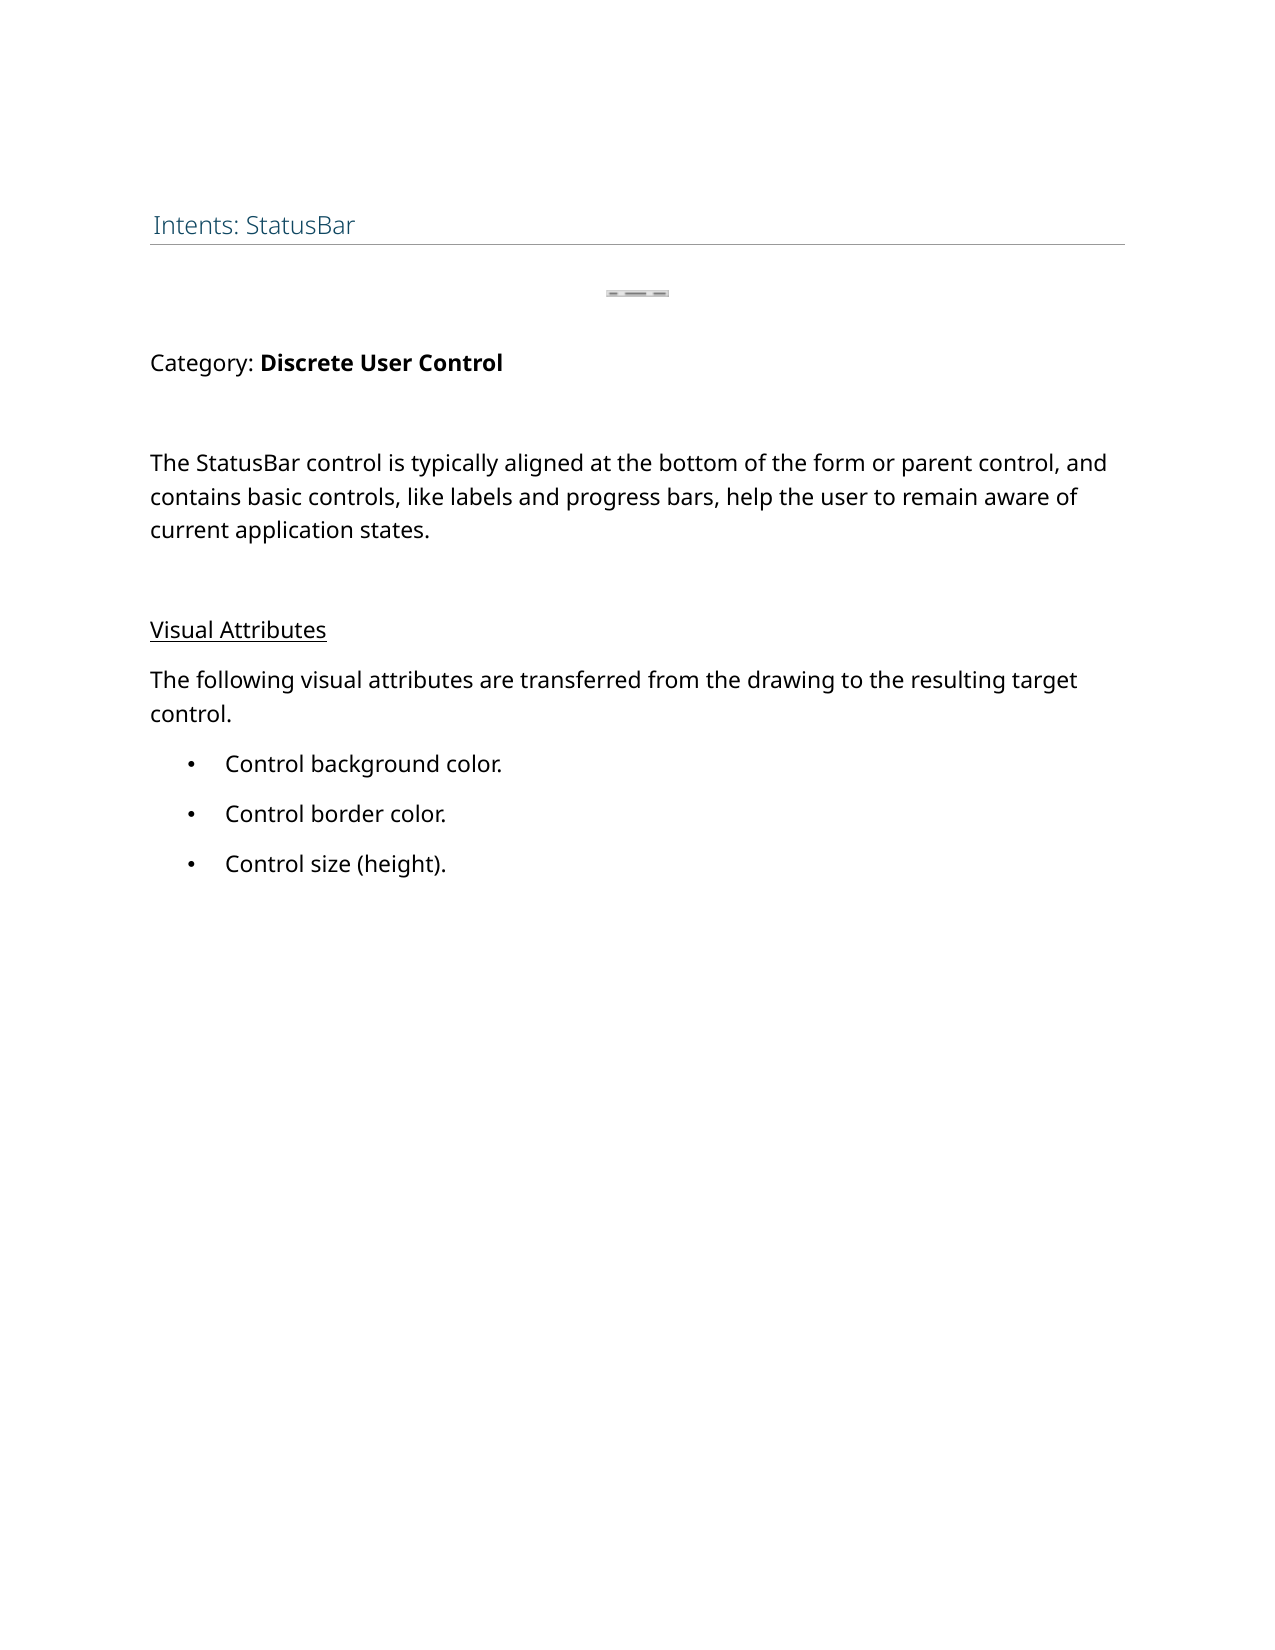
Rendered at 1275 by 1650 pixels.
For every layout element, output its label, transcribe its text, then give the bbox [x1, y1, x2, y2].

text The StatusBar control is typically aligned at the bottom of the form or parent control, and contains basic controls, like labels and progress bars, help the user to remain aware of current application states. [150, 447, 1125, 545]
text Visual Attributes [150, 614, 1125, 646]
text Category: Discrete User Control [150, 347, 1125, 378]
subtitle Intents: StatusBar [150, 204, 1125, 244]
list Control size (height). [187, 848, 1125, 879]
list Control background color. [187, 748, 1125, 779]
picture [606, 290, 669, 297]
list Control border color. [187, 798, 1125, 829]
text The following visual attributes are transferred from the drawing to the resulting target control. [150, 664, 1125, 729]
